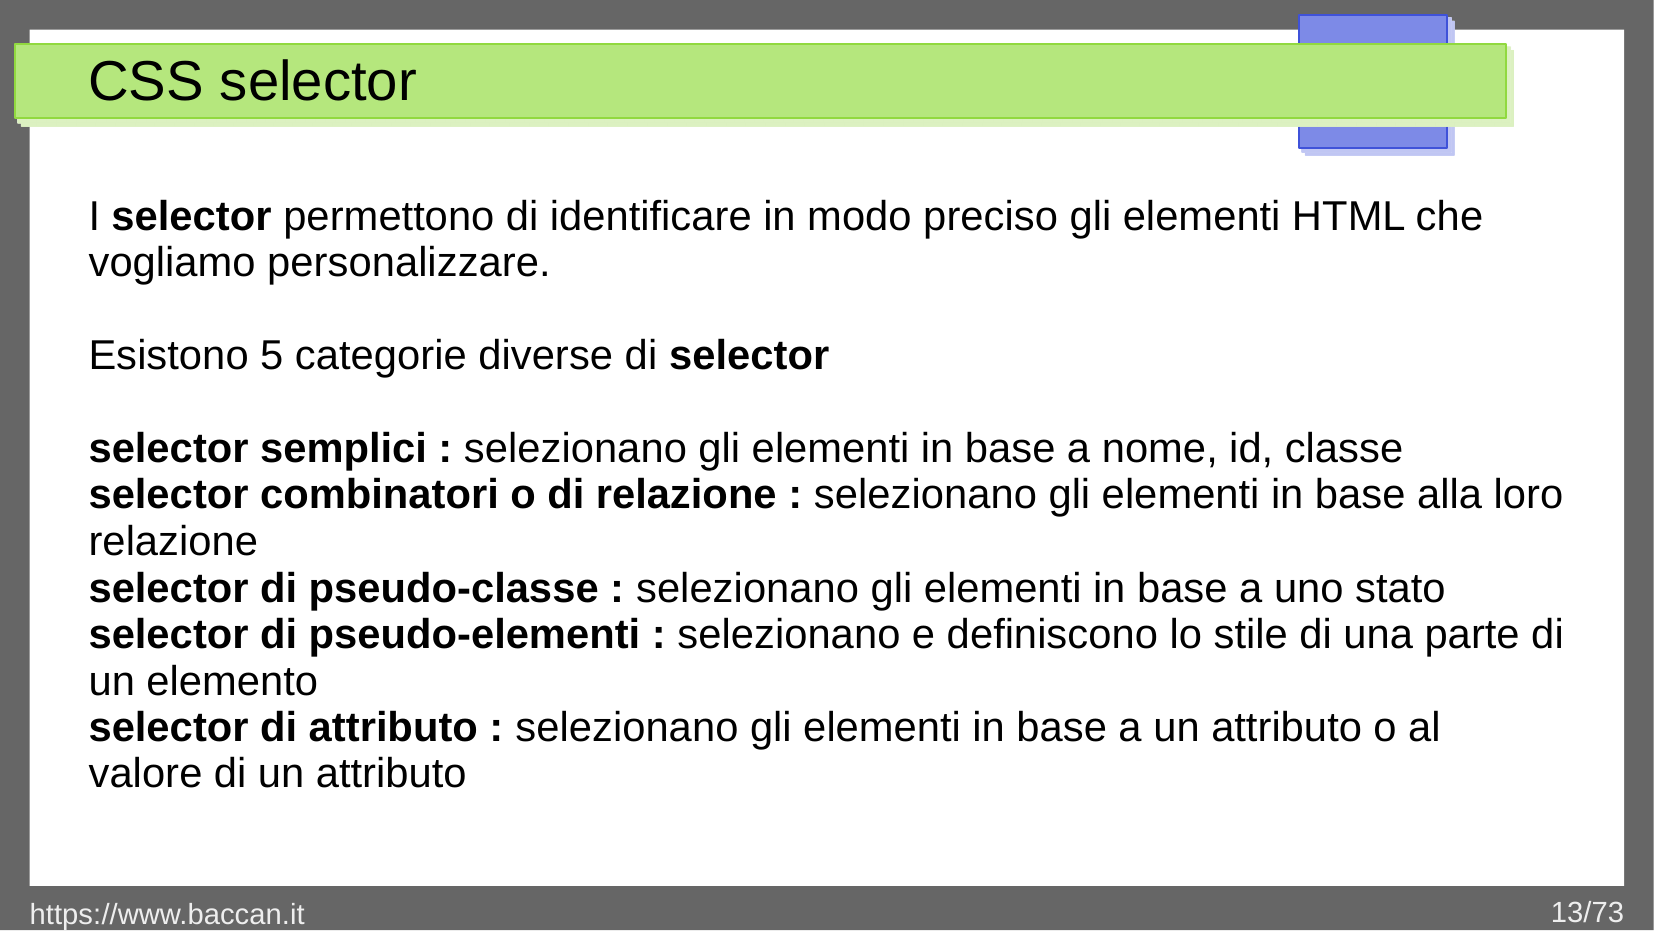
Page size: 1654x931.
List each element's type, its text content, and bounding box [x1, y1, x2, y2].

title CSS selector [88, 44, 1506, 119]
text_box I selector permettono di identificare in modo preciso gli elementi HTML che vogliamo personalizzare. Esistono 5 categorie diverse di selector selector semplici : selezionano gli elementi in base a nome, id, classe selector combinatori o di relazione : selezionano gli elementi in base alla loro relazione selector di pseudo-classe : selezionano gli elementi in base a uno stato selector di pseudo-elementi : selezionano e definiscono lo stile di una parte di un elemento selector di attributo : selezionano gli elementi in base a un attributo o al valore di un attributo [88, 169, 1565, 820]
